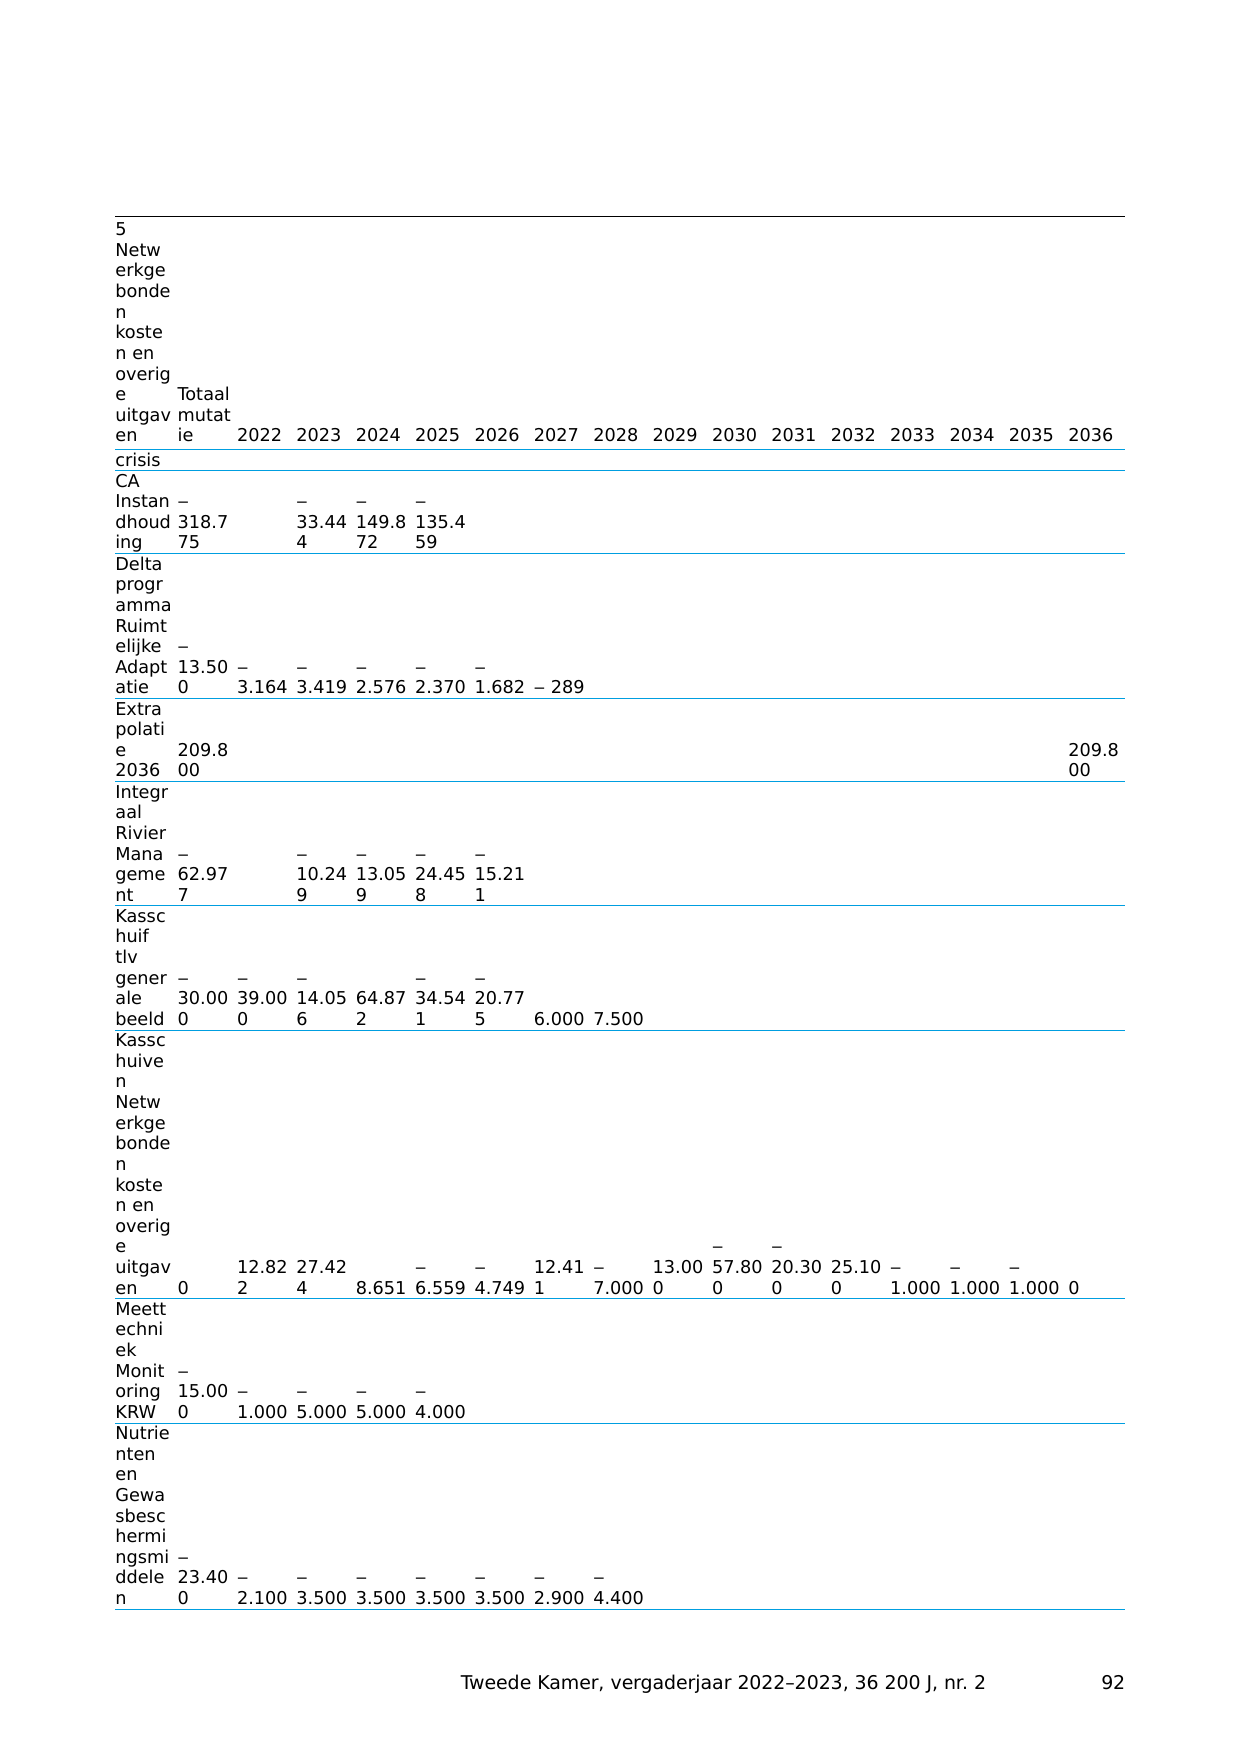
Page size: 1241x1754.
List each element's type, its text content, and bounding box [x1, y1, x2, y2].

table_cell [471, 450, 531, 470]
table_cell ‒ 149.872 [353, 471, 412, 553]
table_cell [293, 450, 353, 470]
table_cell 2035 [1006, 217, 1065, 449]
table_cell [234, 782, 293, 905]
table_cell ‒ 62.977 [175, 782, 234, 905]
table_cell ‒ 1.000 [1006, 1031, 1065, 1298]
table_cell [1006, 1424, 1065, 1609]
table_cell [1006, 554, 1065, 698]
table_cell Kasschuif tlv generale beeld [115, 906, 174, 1029]
table_cell ‒ 15.211 [471, 782, 531, 905]
table_cell [709, 450, 768, 470]
table_cell 2034 [946, 217, 1006, 449]
table_cell [590, 782, 649, 905]
table_cell [412, 450, 471, 470]
table_cell 209.800 [1065, 699, 1125, 781]
table_cell [650, 554, 709, 698]
table_cell [709, 554, 768, 698]
table_cell [590, 554, 649, 698]
table_cell ‒ 3.419 [293, 554, 353, 698]
table_cell [531, 1299, 590, 1422]
table_cell [887, 1299, 946, 1422]
table_cell ‒ 30.000 [175, 906, 234, 1029]
table_cell [768, 554, 828, 698]
table_cell 2036 [1065, 217, 1125, 449]
table_cell [828, 554, 887, 698]
table_cell ‒ 3.500 [293, 1424, 353, 1609]
table_cell 209.800 [175, 699, 234, 781]
table_cell [887, 1424, 946, 1609]
table_cell ‒ 7.000 [590, 1031, 649, 1298]
table_cell [1065, 554, 1125, 698]
table_cell ‒ 4.749 [471, 1031, 531, 1298]
table_cell [887, 554, 946, 698]
table_cell ‒ 23.400 [175, 1424, 234, 1609]
table_cell [768, 906, 828, 1029]
table_cell ‒ 3.500 [471, 1424, 531, 1609]
table_cell [709, 906, 768, 1029]
table_cell [709, 1424, 768, 1609]
table_cell 13.000 [650, 1031, 709, 1298]
table_cell 64.872 [353, 906, 412, 1029]
table_cell [650, 1299, 709, 1422]
table_cell 2028 [590, 217, 649, 449]
table_cell ‒ 34.541 [412, 906, 471, 1029]
table_cell [1006, 450, 1065, 470]
table_cell [650, 782, 709, 905]
table_cell [946, 471, 1006, 553]
table_cell [1065, 471, 1125, 553]
table_cell ‒ 4.400 [590, 1424, 649, 1609]
table_cell [1006, 699, 1065, 781]
table_cell ‒ 2.576 [353, 554, 412, 698]
table_cell 2024 [353, 217, 412, 449]
table_cell 0 [1065, 1031, 1125, 1298]
table_cell 5 Netwerkgebonden kosten en overige uitgaven [115, 217, 174, 449]
table_cell ‒ 13.059 [353, 782, 412, 905]
table_cell 2022 [234, 217, 293, 449]
table_cell Extrapolatie 2036 [115, 699, 174, 781]
table_cell [471, 1299, 531, 1422]
table_cell [709, 699, 768, 781]
table_cell 0 [175, 1031, 234, 1298]
table_cell [946, 1424, 1006, 1609]
table_cell 2031 [768, 217, 828, 449]
table_cell Nutrienten en Gewasbeschermingsmiddelen [115, 1424, 174, 1609]
table_cell ‒ 2.100 [234, 1424, 293, 1609]
table_cell 25.100 [828, 1031, 887, 1298]
table_cell [887, 471, 946, 553]
table_cell 6.000 [531, 906, 590, 1029]
table_cell [887, 782, 946, 905]
table_cell 12.822 [234, 1031, 293, 1298]
table_cell ‒ 24.458 [412, 782, 471, 905]
table_cell [471, 471, 531, 553]
table_cell ‒ 10.249 [293, 782, 353, 905]
table_cell ‒ 14.056 [293, 906, 353, 1029]
table_cell [946, 906, 1006, 1029]
table_cell [1065, 782, 1125, 905]
table_cell Meettechniek Monitoring KRW [115, 1299, 174, 1422]
table_cell ‒ 3.500 [353, 1424, 412, 1609]
table_cell 2032 [828, 217, 887, 449]
table_cell [650, 699, 709, 781]
table_cell [1006, 782, 1065, 905]
table_cell [234, 450, 293, 470]
table_cell 2029 [650, 217, 709, 449]
table_cell Deltaprogramma Ruimtelijke Adaptatie [115, 554, 174, 698]
table_cell [293, 699, 353, 781]
table_cell [590, 450, 649, 470]
table_cell [175, 450, 234, 470]
table_cell Totaal mutatie [175, 217, 234, 449]
table_cell 2033 [887, 217, 946, 449]
table_cell ‒ 33.444 [293, 471, 353, 553]
table_cell crisis [115, 450, 174, 470]
table_cell [709, 471, 768, 553]
table_cell 2025 [412, 217, 471, 449]
table_header Tabel 50 [115, 191, 1125, 216]
table_cell [412, 699, 471, 781]
table_cell [531, 471, 590, 553]
table_cell [768, 1424, 828, 1609]
table_cell [1065, 1299, 1125, 1422]
table_cell [650, 450, 709, 470]
table_cell [1006, 1299, 1065, 1422]
table_cell [887, 906, 946, 1029]
table_cell ‒ 3.164 [234, 554, 293, 698]
table_cell [590, 471, 649, 553]
table_cell 2023 [293, 217, 353, 449]
table_cell [590, 699, 649, 781]
table_cell [768, 1299, 828, 1422]
table_cell ‒ 20.775 [471, 906, 531, 1029]
table_cell [471, 699, 531, 781]
table_cell ‒ 6.559 [412, 1031, 471, 1298]
table_cell Integraal Rivier Management [115, 782, 174, 905]
table_cell 2026 [471, 217, 531, 449]
table_cell ‒ 318.775 [175, 471, 234, 553]
table_cell 27.424 [293, 1031, 353, 1298]
table_cell ‒ 5.000 [353, 1299, 412, 1422]
table_cell [234, 699, 293, 781]
table_cell ‒ 57.800 [709, 1031, 768, 1298]
table_cell ‒ 15.000 [175, 1299, 234, 1422]
table_cell [768, 699, 828, 781]
table_cell [709, 1299, 768, 1422]
table_cell ‒ 39.000 [234, 906, 293, 1029]
table_cell [887, 450, 946, 470]
table_cell [353, 699, 412, 781]
table_cell [828, 450, 887, 470]
table_cell ‒ 1.000 [887, 1031, 946, 1298]
table_cell ‒ 2.900 [531, 1424, 590, 1609]
table_cell [531, 450, 590, 470]
table_cell ‒ 1.682 [471, 554, 531, 698]
table_cell [946, 554, 1006, 698]
table_cell [828, 782, 887, 905]
table_cell [768, 471, 828, 553]
table_cell [650, 906, 709, 1029]
table_cell [650, 1424, 709, 1609]
table_cell [828, 1424, 887, 1609]
table_cell ‒ 20.300 [768, 1031, 828, 1298]
table_cell [709, 782, 768, 905]
table_cell ‒ 3.500 [412, 1424, 471, 1609]
table_cell Kasschuiven Netwerkgebonden kosten en overige uitgaven [115, 1031, 174, 1298]
table_cell 2027 [531, 217, 590, 449]
table_cell [650, 471, 709, 553]
table_cell [531, 699, 590, 781]
table_cell [828, 699, 887, 781]
table_cell [353, 450, 412, 470]
table_cell ‒ 289 [531, 554, 590, 698]
table_cell ‒ 2.370 [412, 554, 471, 698]
table_cell [1065, 450, 1125, 470]
table_cell [768, 782, 828, 905]
table_cell ‒ 135.459 [412, 471, 471, 553]
table_cell [828, 1299, 887, 1422]
table_cell [946, 782, 1006, 905]
table_cell ‒ 5.000 [293, 1299, 353, 1422]
table_cell [887, 699, 946, 781]
table_cell [1006, 471, 1065, 553]
table_cell 12.411 [531, 1031, 590, 1298]
table_cell [1006, 906, 1065, 1029]
table_cell [531, 782, 590, 905]
table_cell ‒ 13.500 [175, 554, 234, 698]
table_cell [828, 471, 887, 553]
table_cell 2030 [709, 217, 768, 449]
table_cell ‒ 1.000 [946, 1031, 1006, 1298]
table_cell [828, 906, 887, 1029]
table_cell CA Instandhouding [115, 471, 174, 553]
table_cell [768, 450, 828, 470]
table_cell ‒ 1.000 [234, 1299, 293, 1422]
table_cell 7.500 [590, 906, 649, 1029]
table_cell [946, 450, 1006, 470]
table_cell [234, 471, 293, 553]
table_cell [946, 699, 1006, 781]
table_cell [590, 1299, 649, 1422]
table_cell [946, 1299, 1006, 1422]
table_cell ‒ 4.000 [412, 1299, 471, 1422]
table_cell 8.651 [353, 1031, 412, 1298]
table_cell [1065, 906, 1125, 1029]
table_cell [1065, 1424, 1125, 1609]
